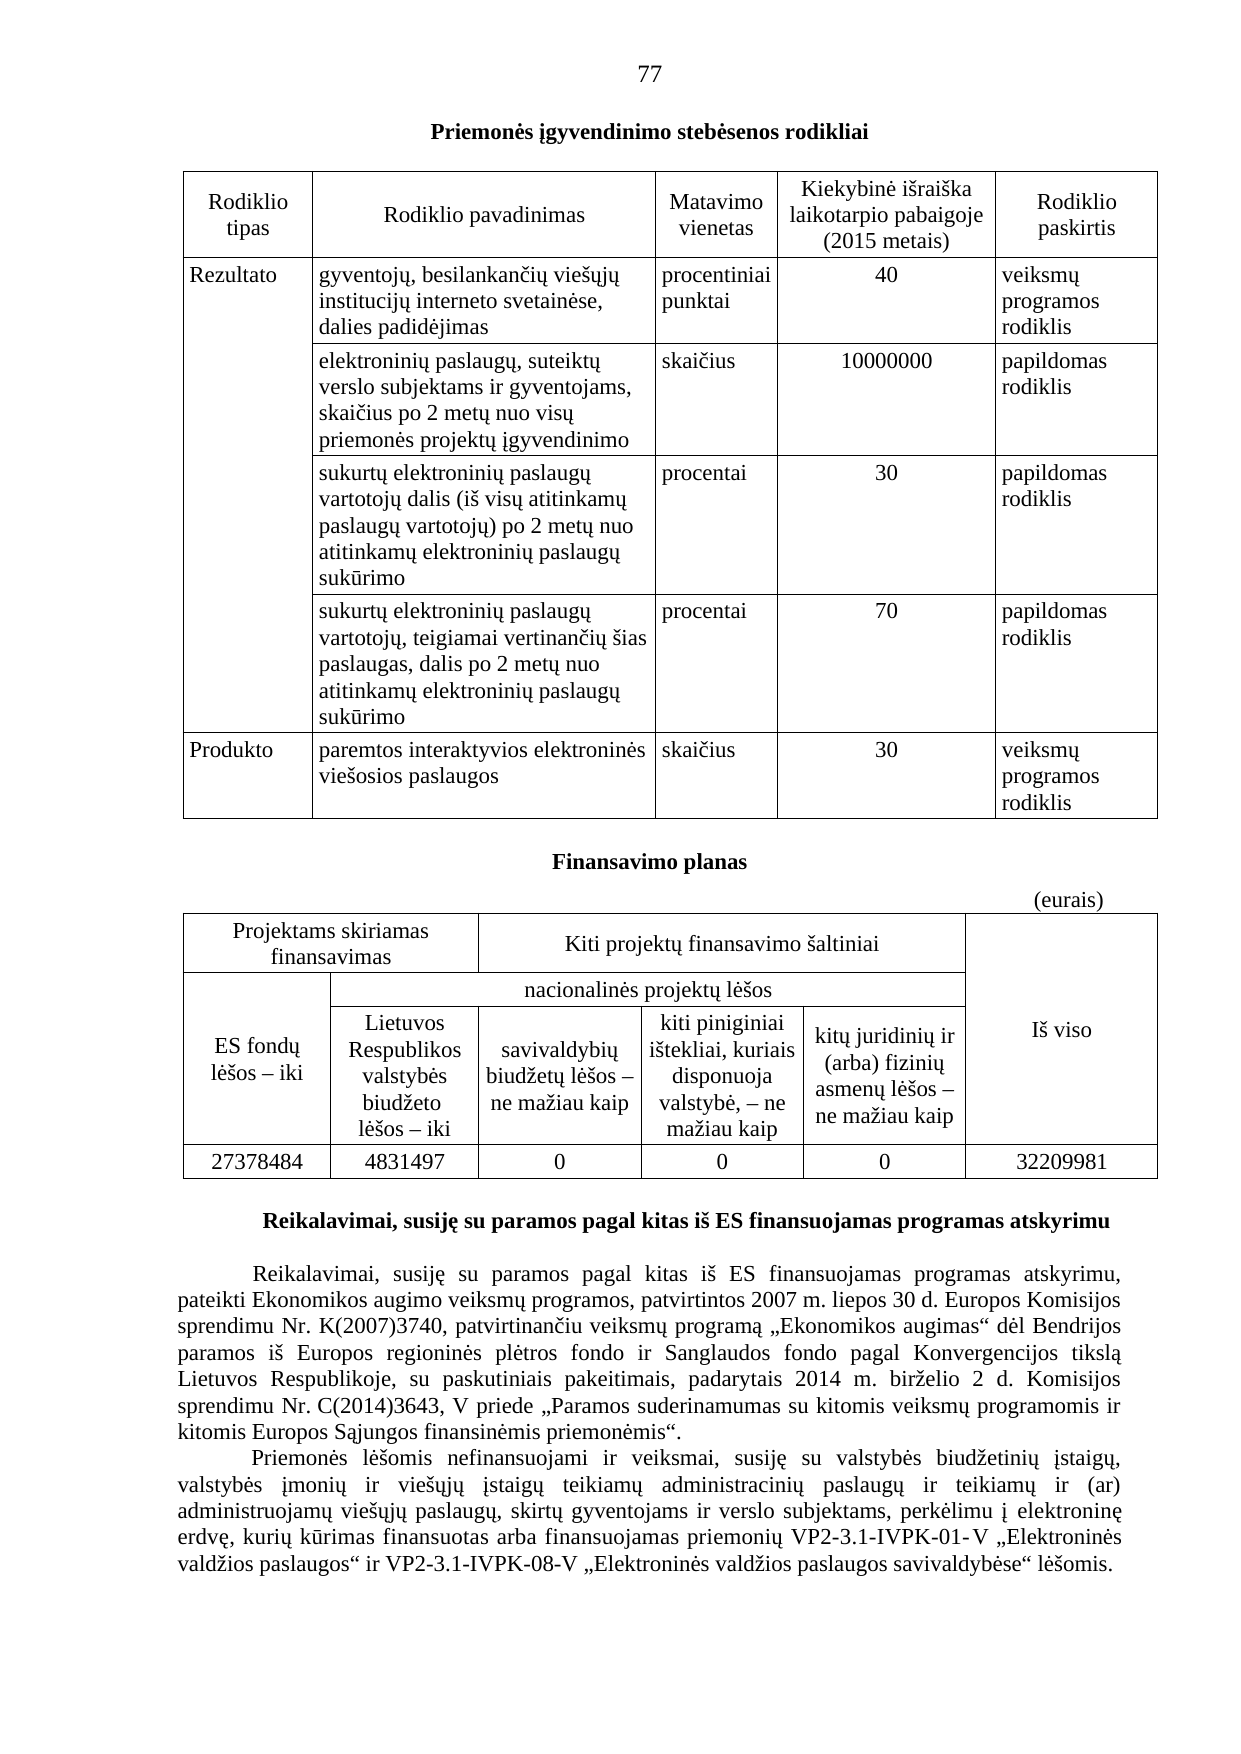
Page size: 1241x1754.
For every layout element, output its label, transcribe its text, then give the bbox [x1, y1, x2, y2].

table_cell elektroninių paslaugų, suteiktų verslo subjektams ir gyventojams, skaičius po 2 metų nuo visų priemonės projektų įgyvendinimo [313, 344, 655, 455]
table_cell papildomas rodiklis [996, 344, 1157, 455]
table_header Iš viso [966, 914, 1157, 1144]
table_cell sukurtų elektroninių paslaugų vartotojų dalis (iš visų atitinkamų paslaugų vartotojų) po 2 metų nuo atitinkamų elektroninių paslaugų sukūrimo [313, 456, 655, 594]
text Priemonės įgyvendinimo stebėsenos rodikliai [177, 118, 1122, 144]
table_cell nacionalinės projektų lėšos [331, 973, 965, 1006]
table_cell Lietuvos Respublikos valstybės biudžeto lėšos – iki [331, 1007, 478, 1144]
table_cell 0 [479, 1145, 641, 1177]
text Reikalavimai, susiję su paramos pagal kitas iš ES finansuojamas programas atskyrimu [177, 1207, 1122, 1233]
table_cell kiti piniginiai ištekliai, kuriais disponuoja valstybė, – ne mažiau kaip [642, 1007, 803, 1144]
table_cell 30 [778, 456, 995, 594]
table_cell procentai [656, 595, 777, 732]
text Finansavimo planas [177, 848, 1122, 874]
text (eurais) [177, 886, 1122, 913]
table_cell 0 [642, 1145, 803, 1177]
table_cell sukurtų elektroninių paslaugų vartotojų, teigiamai vertinančių šias paslaugas, dalis po 2 metų nuo atitinkamų elektroninių paslaugų sukūrimo [313, 595, 655, 732]
table_cell 27378484 [184, 1145, 330, 1177]
table_header Rodiklio paskirtis [996, 172, 1157, 257]
table_cell savivaldybių biudžetų lėšos – ne mažiau kaip [479, 1007, 641, 1144]
table_cell papildomas rodiklis [996, 595, 1157, 732]
table_header Kiti projektų finansavimo šaltiniai [479, 914, 965, 972]
table_cell kitų juridinių ir (arba) fizinių asmenų lėšos – ne mažiau kaip [804, 1007, 965, 1144]
table_cell Rezultato [184, 258, 312, 732]
table_cell 0 [804, 1145, 965, 1177]
text Priemonės lėšomis nefinansuojami ir veiksmai, susiję su valstybės biudžetinių įstaigų, valstybės įmonių ir viešųjų įstaigų teikiamų administracinių paslaugų ir teikiamų ir (ar) administruojamų viešųjų paslaugų, skirtų gyventojams ir verslo subjektams, perkėlimu į elektroninę erdvę, kurių kūrimas finansuotas arba finansuojamas priemonių VP2-3.1-IVPK-01-V „Elektroninės valdžios paslaugos“ ir VP2-3.1-IVPK-08-V „Elektroninės valdžios paslaugos savivaldybėse“ lėšomis. [177, 1444, 1122, 1576]
table_cell ES fondų lėšos – iki [184, 973, 330, 1144]
table_cell veiksmų programos rodiklis [996, 733, 1157, 818]
table_header Rodiklio pavadinimas [313, 172, 655, 257]
table_cell papildomas rodiklis [996, 456, 1157, 594]
table_cell skaičius [656, 344, 777, 455]
table_header Matavimo vienetas [656, 172, 777, 257]
table_cell 40 [778, 258, 995, 343]
table_cell 10000000 [778, 344, 995, 455]
table_cell paremtos interaktyvios elektroninės viešosios paslaugos [313, 733, 655, 818]
table_cell veiksmų programos rodiklis [996, 258, 1157, 343]
table_cell 70 [778, 595, 995, 732]
text Reikalavimai, susiję su paramos pagal kitas iš ES finansuojamas programas atskyrimu, pateikti Ekonomikos augimo veiksmų programos, patvirtintos 2007 m. liepos 30 d. Europos Komisijos sprendimu Nr. K(2007)3740, patvirtinančiu veiksmų programą „Ekonomikos augimas“ dėl Bendrijos paramos iš Europos regioninės plėtros fondo ir Sanglaudos fondo pagal Konvergencijos tikslą Lietuvos Respublikoje, su paskutiniais pakeitimais, padarytais 2014 m. birželio 2 d. Komisijos sprendimu Nr. C(2014)3643, V priede „Paramos suderinamumas su kitomis veiksmų programomis ir kitomis Europos Sąjungos finansinėmis priemonėmis“. [177, 1260, 1122, 1444]
table_header Kiekybinė išraiška laikotarpio pabaigoje (2015 metais) [778, 172, 995, 257]
table_header Projektams skiriamas finansavimas [184, 914, 478, 972]
table_cell skaičius [656, 733, 777, 818]
table_cell procentiniai punktai [656, 258, 777, 343]
table_cell 30 [778, 733, 995, 818]
table_header Rodiklio tipas [184, 172, 312, 257]
table_cell gyventojų, besilankančių viešųjų institucijų interneto svetainėse, dalies padidėjimas [313, 258, 655, 343]
table_cell 4831497 [331, 1145, 478, 1177]
table_cell Produkto [184, 733, 312, 818]
table_cell 32209981 [966, 1145, 1157, 1177]
table_cell procentai [656, 456, 777, 594]
